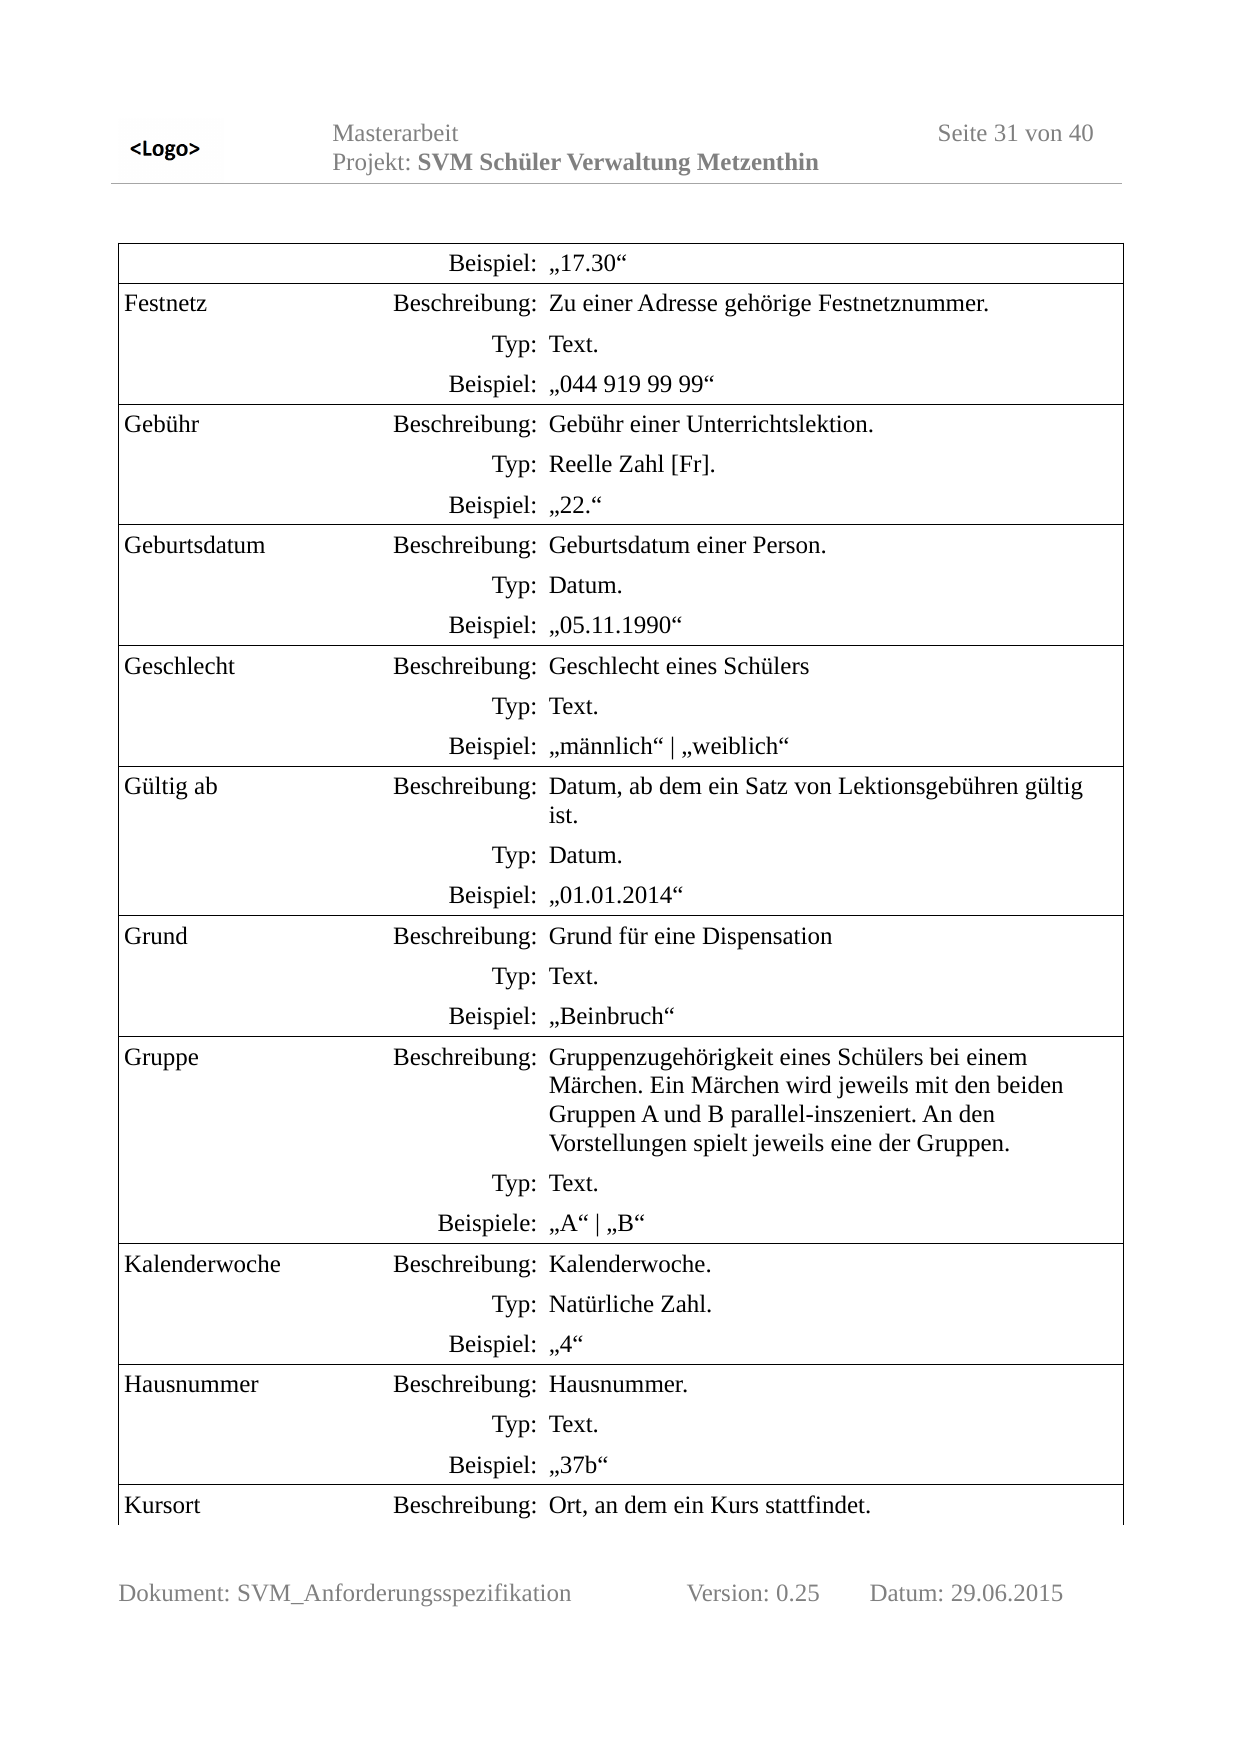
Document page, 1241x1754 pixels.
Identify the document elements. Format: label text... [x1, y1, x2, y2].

table_cell Geschlecht eines Schülers [543, 646, 1123, 685]
table_cell Geschlecht [119, 646, 384, 685]
table_cell Datum, ab dem ein Satz von Lektionsgebühren gültig ist. [543, 767, 1123, 835]
table_cell Typ: [384, 685, 543, 725]
table_cell Gebühr [119, 405, 384, 444]
table_cell „männlich“ | „weiblich“ [543, 725, 1123, 766]
table_cell „05.11.1990“ [543, 605, 1123, 645]
table_cell Beispiel: [384, 996, 543, 1036]
table_cell Beschreibung: [384, 646, 543, 685]
table_cell [119, 996, 384, 1036]
table_cell Typ: [384, 1163, 543, 1203]
table_cell Gruppenzugehörigkeit eines Schülers bei einem Märchen. Ein Märchen wird jeweils mit den beiden Gruppen A und B parallel-inszeniert. An den Vorstellungen spielt jeweils eine der Gruppen. [543, 1037, 1123, 1162]
table_cell [119, 1404, 384, 1444]
table_cell Beispiele: [384, 1203, 543, 1243]
table_cell Text. [543, 323, 1123, 363]
table_cell [119, 484, 384, 524]
table_cell „4“ [543, 1323, 1123, 1363]
table_cell Typ: [384, 1404, 543, 1444]
table_cell [119, 363, 384, 403]
table_cell Hausnummer. [543, 1365, 1123, 1404]
table_cell Beschreibung: [384, 1244, 543, 1283]
table_cell [119, 444, 384, 484]
table_cell Text. [543, 1163, 1123, 1203]
table_cell Beispiel: [384, 363, 543, 403]
table_cell Gebühr einer Unterrichtslektion. [543, 405, 1123, 444]
table_cell Beispiel: [384, 875, 543, 915]
table_cell Kalenderwoche [119, 1244, 384, 1283]
table_cell Geburtsdatum einer Person. [543, 525, 1123, 564]
table_cell Text. [543, 685, 1123, 725]
table_cell Geburtsdatum [119, 525, 384, 564]
table_cell Typ: [384, 1283, 543, 1323]
table_cell Beispiel: [384, 244, 543, 283]
picture [118, 118, 224, 183]
table_cell „17.30“ [543, 244, 1123, 283]
table_cell [119, 605, 384, 645]
table_cell [119, 1283, 384, 1323]
table_cell Beschreibung: [384, 767, 543, 835]
table_cell Typ: [384, 955, 543, 996]
table_cell „Beinbruch“ [543, 996, 1123, 1036]
table_cell Beispiel: [384, 1323, 543, 1363]
table_cell „01.01.2014“ [543, 875, 1123, 915]
table_cell Ort, an dem ein Kurs stattfindet. [543, 1485, 1123, 1524]
table_cell Kursort [119, 1485, 384, 1524]
table_cell Zu einer Adresse gehörige Festnetznummer. [543, 284, 1123, 323]
table_cell Kalenderwoche. [543, 1244, 1123, 1283]
table_cell [119, 1323, 384, 1363]
table_cell „044 919 99 99“ [543, 363, 1123, 403]
table_cell [119, 875, 384, 915]
table_cell Text. [543, 955, 1123, 996]
table_cell Typ: [384, 565, 543, 605]
table_cell [119, 955, 384, 996]
table_cell [119, 323, 384, 363]
table_cell Beschreibung: [384, 1365, 543, 1404]
table_cell [119, 1444, 384, 1484]
table_cell [119, 565, 384, 605]
table_cell Grund [119, 916, 384, 955]
table_cell Datum. [543, 565, 1123, 605]
table_cell „37b“ [543, 1444, 1123, 1484]
table_cell Text. [543, 1404, 1123, 1444]
table_cell [119, 685, 384, 725]
table_cell Hausnummer [119, 1365, 384, 1404]
table_cell Beschreibung: [384, 525, 543, 564]
table_cell Reelle Zahl [Fr]. [543, 444, 1123, 484]
table_cell Festnetz [119, 284, 384, 323]
table_cell Typ: [384, 444, 543, 484]
table_cell Beispiel: [384, 1444, 543, 1484]
table_cell „22.“ [543, 484, 1123, 524]
table_cell Datum. [543, 835, 1123, 875]
table_cell Beispiel: [384, 725, 543, 766]
table_cell Natürliche Zahl. [543, 1283, 1123, 1323]
table_cell [119, 1163, 384, 1203]
table_cell Beispiel: [384, 484, 543, 524]
table_cell Gruppe [119, 1037, 384, 1162]
table_cell Beschreibung: [384, 405, 543, 444]
table_cell Grund für eine Dispensation [543, 916, 1123, 955]
table_cell [119, 1203, 384, 1243]
table_cell Gültig ab [119, 767, 384, 835]
table_cell „A“ | „B“ [543, 1203, 1123, 1243]
table_cell Beschreibung: [384, 916, 543, 955]
table_cell [119, 835, 384, 875]
table_cell [119, 244, 384, 283]
table_cell Beschreibung: [384, 1485, 543, 1524]
table_cell Beschreibung: [384, 284, 543, 323]
table_cell Beispiel: [384, 605, 543, 645]
table_cell Typ: [384, 323, 543, 363]
table_cell Typ: [384, 835, 543, 875]
table_cell [119, 725, 384, 766]
table_cell Beschreibung: [384, 1037, 543, 1162]
